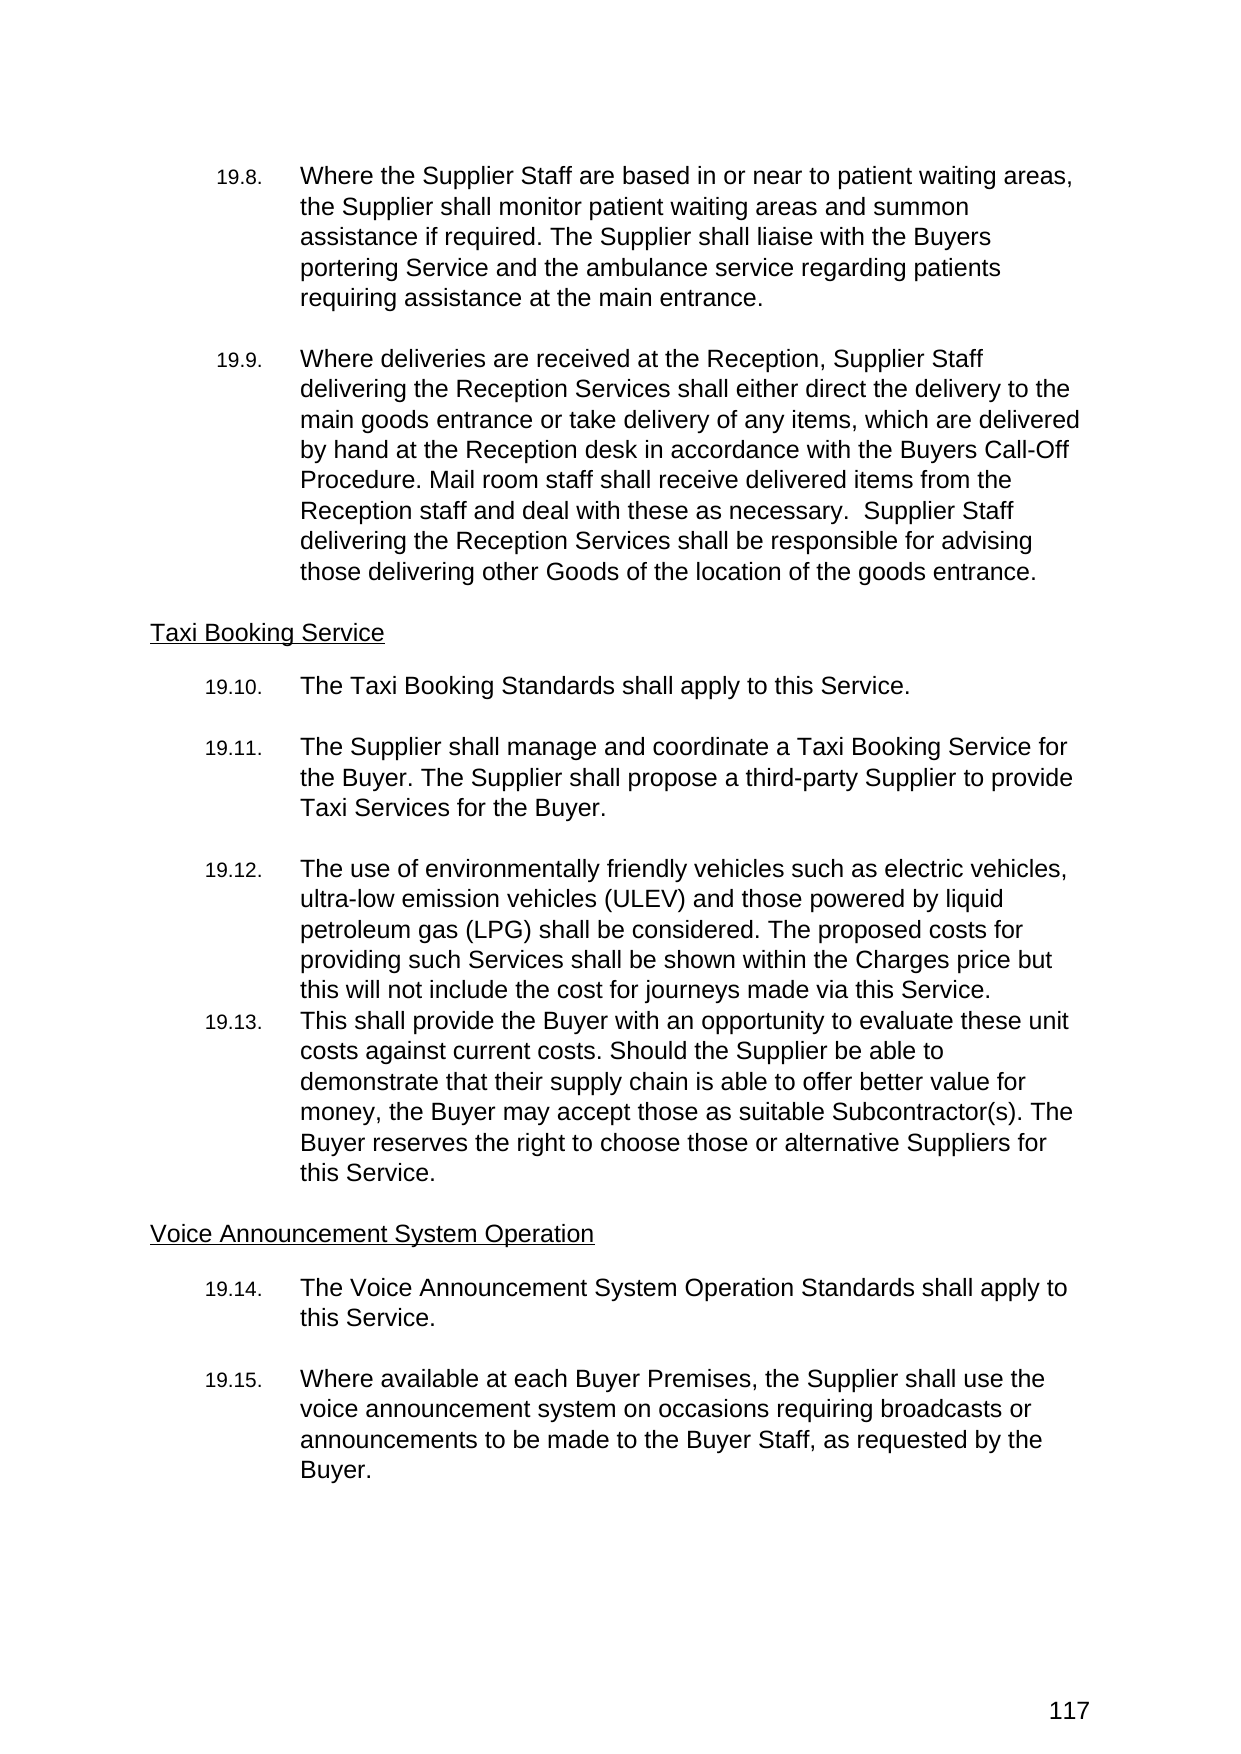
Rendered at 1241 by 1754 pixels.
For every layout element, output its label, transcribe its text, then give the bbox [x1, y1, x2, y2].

list The use of environmentally friendly vehicles such as electric vehicles, ultra-low emission vehicles (ULEV) and those powered by liquid petroleum gas (LPG) shall be considered. The proposed costs for providing such Services shall be shown within the Charges price but this will not include the cost for journeys made via this Service. [262, 854, 1090, 1004]
subtitle Voice Announcement System Operation [150, 1219, 1090, 1247]
subtitle Taxi Booking Service [150, 617, 1090, 646]
list Where deliveries are received at the Reception, Supplier Staff delivering the Reception Services shall either direct the delivery to the main goods entrance or take delivery of any items, which are delivered by hand at the Reception desk in accordance with the Buyers Call-Off Procedure. Mail room staff shall receive delivered items from the Reception staff and deal with these as necessary. Supplier Staff delivering the Reception Services shall be responsible for advising those delivering other Goods of the location of the goods entrance. [262, 344, 1090, 585]
list The Voice Announcement System Operation Standards shall apply to this Service. [262, 1272, 1090, 1332]
list Where the Supplier Staff are based in or near to patient waiting areas, the Supplier shall monitor patient waiting areas and summon assistance if required. The Supplier shall liaise with the Buyers portering Service and the ambulance service regarding patients requiring assistance at the main entrance. [262, 161, 1090, 312]
list The Taxi Booking Standards shall apply to this Service. [262, 671, 1090, 700]
list This shall provide the Buyer with an opportunity to evaluate these unit costs against current costs. Should the Supplier be able to demonstrate that their supply chain is able to offer better value for money, the Buyer may accept those as suitable Subcontractor(s). The Buyer reserves the right to choose those or alternative Suppliers for this Service. [262, 1006, 1090, 1187]
list Where available at each Buyer Premises, the Supplier shall use the voice announcement system on occasions requiring broadcasts or announcements to be made to the Buyer Staff, as requested by the Buyer. [262, 1364, 1090, 1484]
list The Supplier shall manage and coordinate a Taxi Booking Service for the Buyer. The Supplier shall propose a third-party Supplier to provide Taxi Services for the Buyer. [262, 732, 1090, 822]
